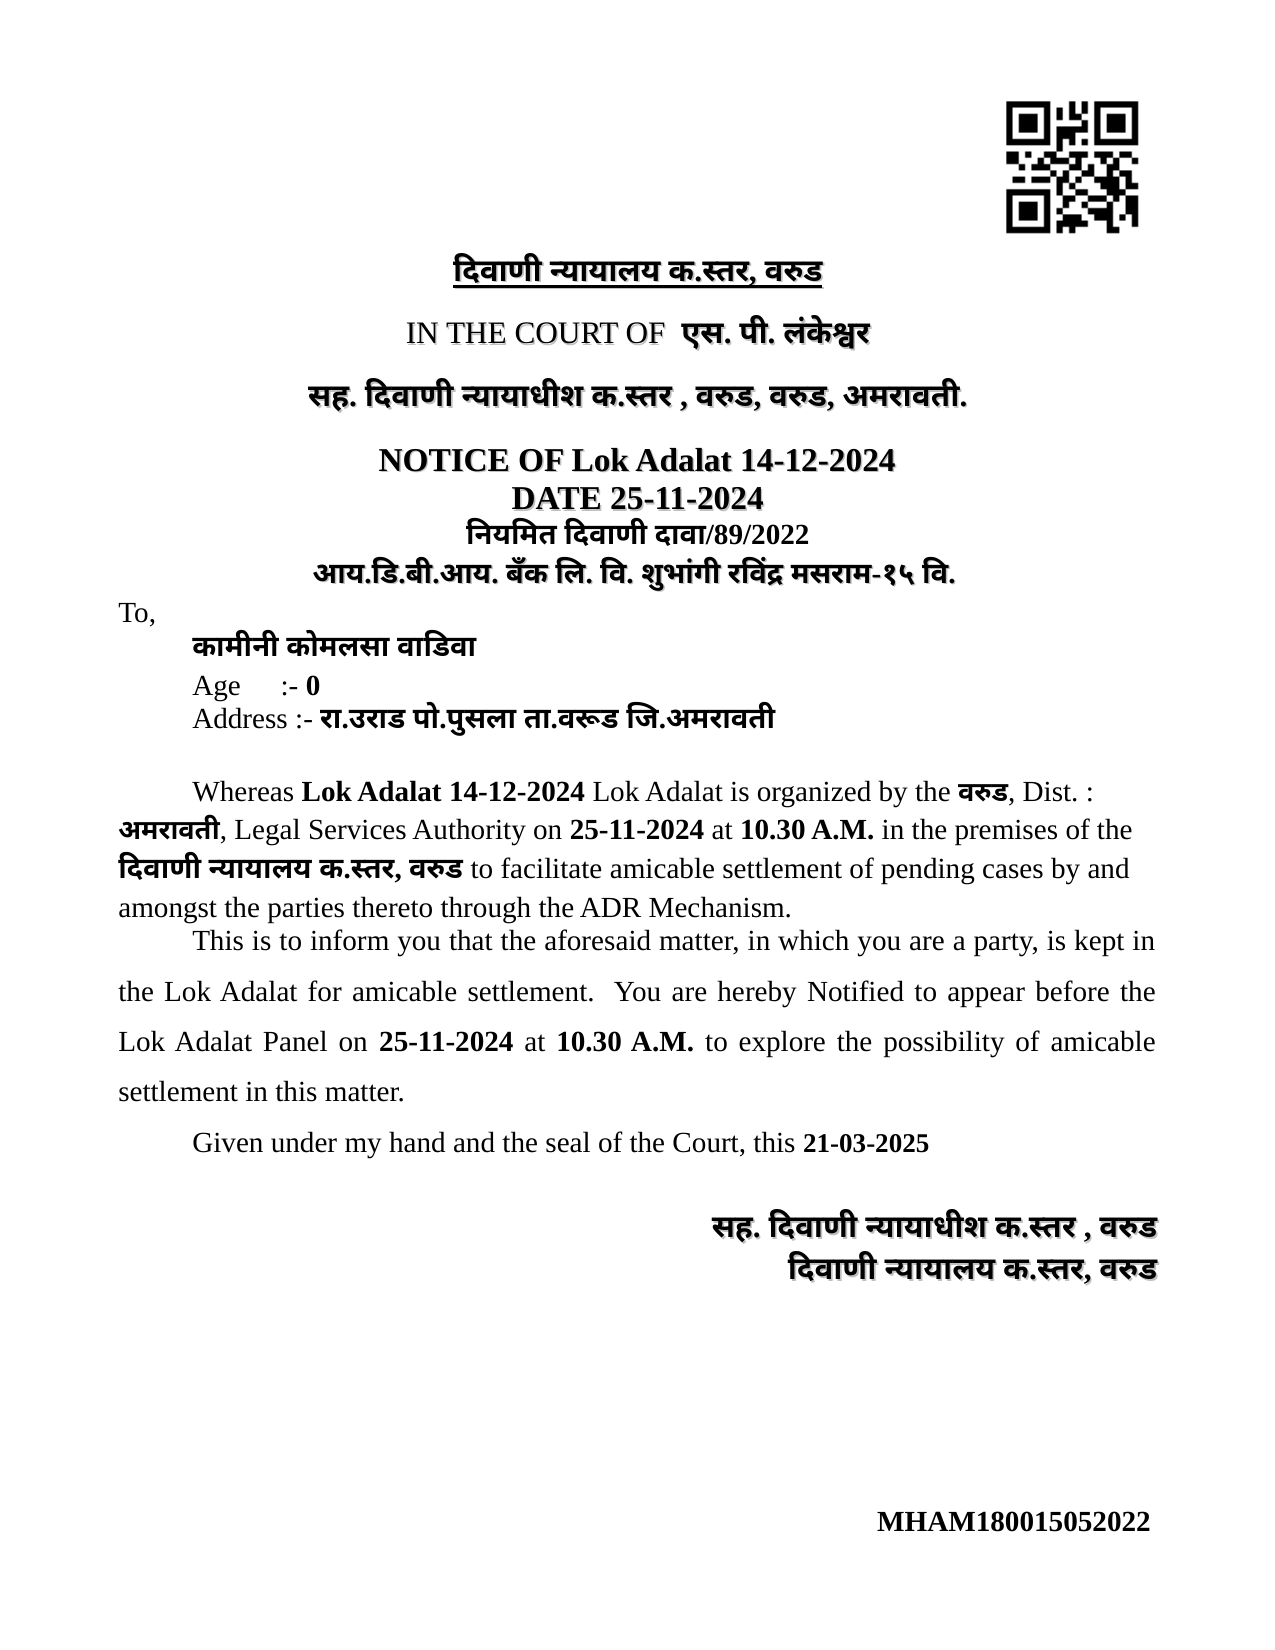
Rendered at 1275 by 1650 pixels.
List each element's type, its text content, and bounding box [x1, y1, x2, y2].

text To, [118, 595, 1157, 629]
text NOTICE OF Lok Adalat 14-12-2024 [118, 440, 1157, 478]
text आय.डि.बी.आय. बॅंक लि. वि. शुभांगी रविंद्र मसराम-१५ वि. [118, 556, 1157, 595]
text IN THE COURT OF एस. पी. लंकेश्वर [118, 314, 1157, 356]
text दिवाणी न्यायालय क.स्तर, वरुड [118, 252, 1157, 294]
text Given under my hand and the seal of the Court, this 21-03-2025 [118, 1125, 1157, 1158]
text DATE 25-11-2024 [118, 478, 1157, 517]
text दिवाणी न्यायालय क.स्तर, वरुड [118, 1251, 1157, 1292]
text Whereas Lok Adalat 14-12-2024 Lok Adalat is organized by the वरुड, Dist. : अमरावती, Legal Services Authority on 25-11-2024 at 10.30 A.M. in the premises of the दिवाणी न्यायालय क.स्तर, वरुड to facilitate amicable settlement of pending cases by and amongst the parties thereto through the ADR Mechanism. [118, 774, 1157, 923]
table_header MHAM180015052022 [864, 1499, 1156, 1543]
text Address :- रा.उराड पाे.पुसला ता.वरूड जि.अमरावती [118, 701, 1157, 741]
text Age :- 0 [118, 668, 1157, 701]
text कामीनी कोमलसा वाडिवा [118, 629, 1157, 668]
text This is to inform you that the aforesaid matter, in which you are a party, is kept in the Lok Adalat for amicable settlement. You are hereby Notified to appear before the Lok Adalat Panel on 25-11-2024 at 10.30 A.M. to explore the possibility of amicable settlement in this matter. [118, 923, 1157, 1108]
picture [994, 89, 1151, 246]
text सह. दिवाणी न्यायाधीश क.स्तर , वरुड, वरुड, अमरावती. [118, 377, 1157, 419]
text सह. दिवाणी न्यायाधीश क.स्तर , वरुड [118, 1209, 1157, 1251]
text नियमित दिवाणी दावा/89/2022 [118, 517, 1157, 556]
table_cell [864, 85, 1156, 252]
